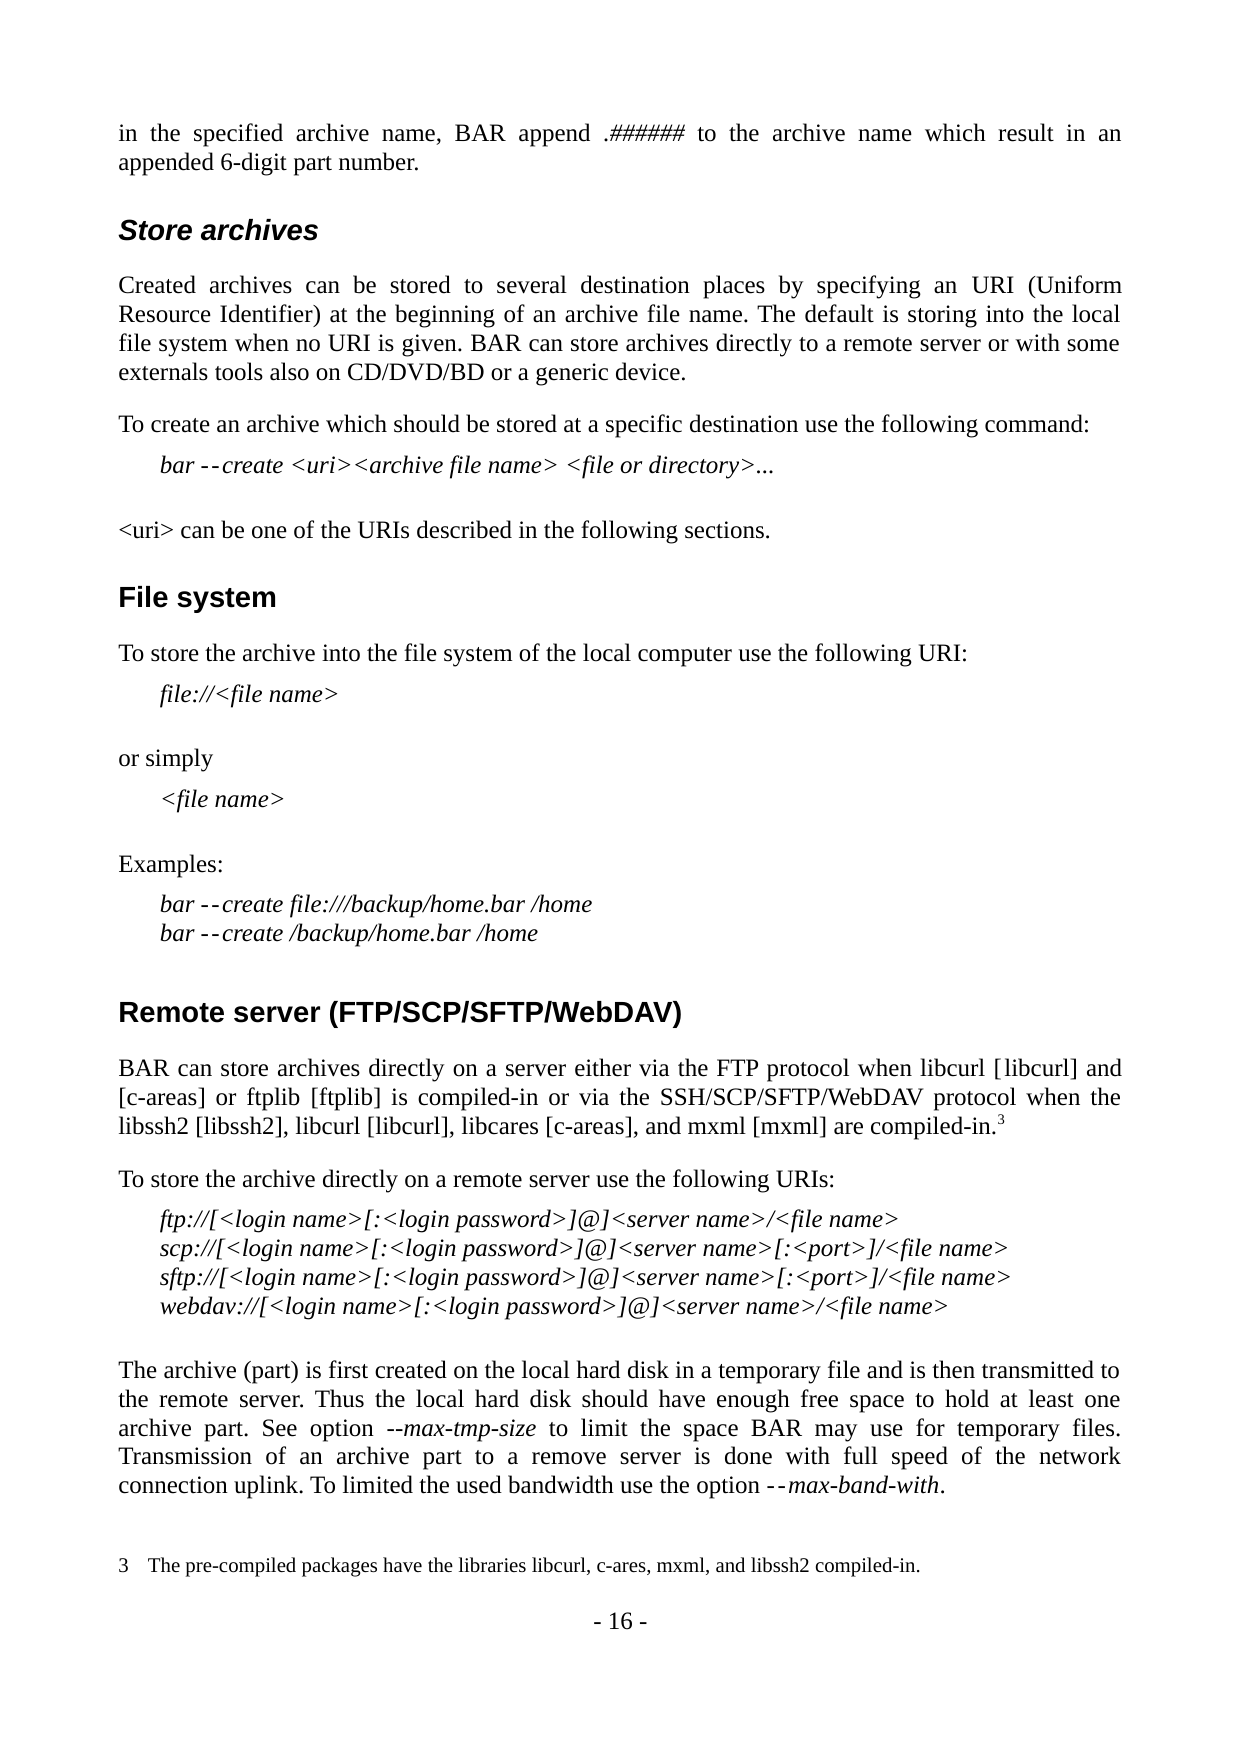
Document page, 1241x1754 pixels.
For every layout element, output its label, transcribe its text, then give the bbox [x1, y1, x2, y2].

text To store the archive directly on a remote server use the following URIs: [118, 1164, 1122, 1192]
text <uri> can be one of the URIs described in the following sections. [118, 515, 1122, 543]
text To create an archive which should be stored at a specific destination use the following command: [118, 409, 1122, 438]
text webdav://[<login name>[:<login password>]@]<server name>/<file name> [159, 1291, 1122, 1319]
text ftp://[<login name>[:<login password>]@]<server name>/<file name> [159, 1204, 1122, 1233]
text or simply [118, 743, 1122, 772]
subtitle Remote server (FTP/SCP/SFTP/WebDAV) [118, 996, 1122, 1029]
text sftp://[<login name>[:<login password>]@]<server name>[:<port>]/<file name> [159, 1262, 1122, 1291]
text bar ‑‑create /backup/home.bar /home [159, 918, 1122, 947]
text <file name> [159, 784, 1122, 813]
subtitle Store archives [118, 213, 1122, 246]
text in the specified archive name, BAR append .###### to the archive name which result in an appended 6-digit part number. [118, 118, 1122, 176]
text Created archives can be stored to several destination places by specifying an URI (Uniform Resource Identifier) at the beginning of an archive file name. The default is storing into the local file system when no URI is given. BAR can store archives directly to a remote server or with some externals tools also on CD/DVD/BD or a generic device. [118, 271, 1122, 386]
text bar ‑‑create <uri><archive file name> <file or directory>... [159, 450, 1122, 479]
text Examples: [118, 849, 1122, 877]
text scp://[<login name>[:<login password>]@]<server name>[:<port>]/<file name> [159, 1233, 1122, 1262]
text bar ‑‑create file:///backup/home.bar /home [159, 889, 1122, 918]
subtitle File system [118, 580, 1122, 614]
text BAR can store archives directly on a server either via the FTP protocol when libcurl [libcurl] and [c-areas] or ftplib [ftplib] is compiled-in or via the SSH/SCP/SFTP/WebDAV protocol when the libssh2 [libssh2], libcurl [libcurl], libcares [c-areas], and mxml [mxml] are compiled-in. [118, 1053, 1122, 1140]
text The archive (part) is first created on the local hard disk in a temporary file and is then transmitted to the remote server. Thus the local hard disk should have enough free space to hold at least one archive part. See option ‑‑max-tmp-size to limit the space BAR may use for temporary files. Transmission of an archive part to a remove server is done with full speed of the network connection uplink. To limited the used bandwidth use the option ‑‑max-band-with. [118, 1355, 1122, 1499]
text The pre-compiled packages have the libraries libcurl, c-ares, mxml, and libssh2 compiled-in. [118, 1553, 1122, 1577]
text file://<file name> [159, 679, 1122, 708]
text To store the archive into the file system of the local computer use the following URI: [118, 638, 1122, 667]
